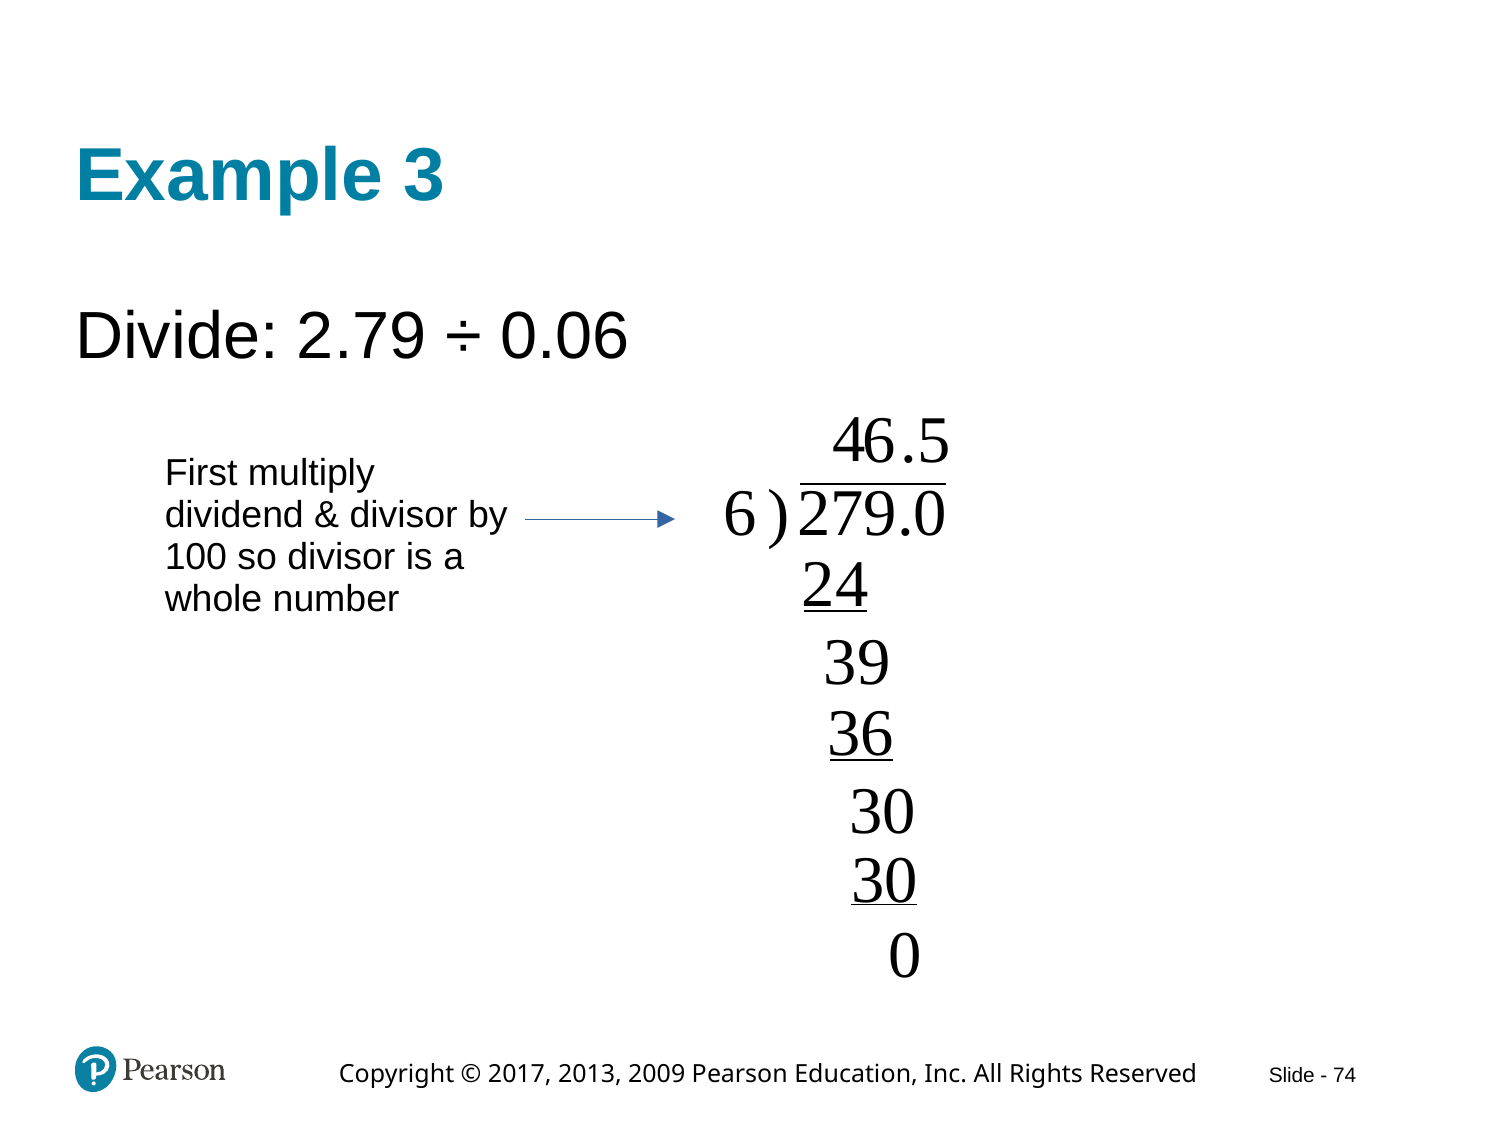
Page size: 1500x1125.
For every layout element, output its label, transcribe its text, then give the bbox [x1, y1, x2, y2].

text_box First multiply dividend & divisor by 100 so divisor is a whole number [150, 444, 526, 628]
title Example 3 [75, 35, 1425, 216]
chart [723, 402, 952, 992]
list Divide: 2.79 ÷ 0.06 [75, 292, 788, 380]
